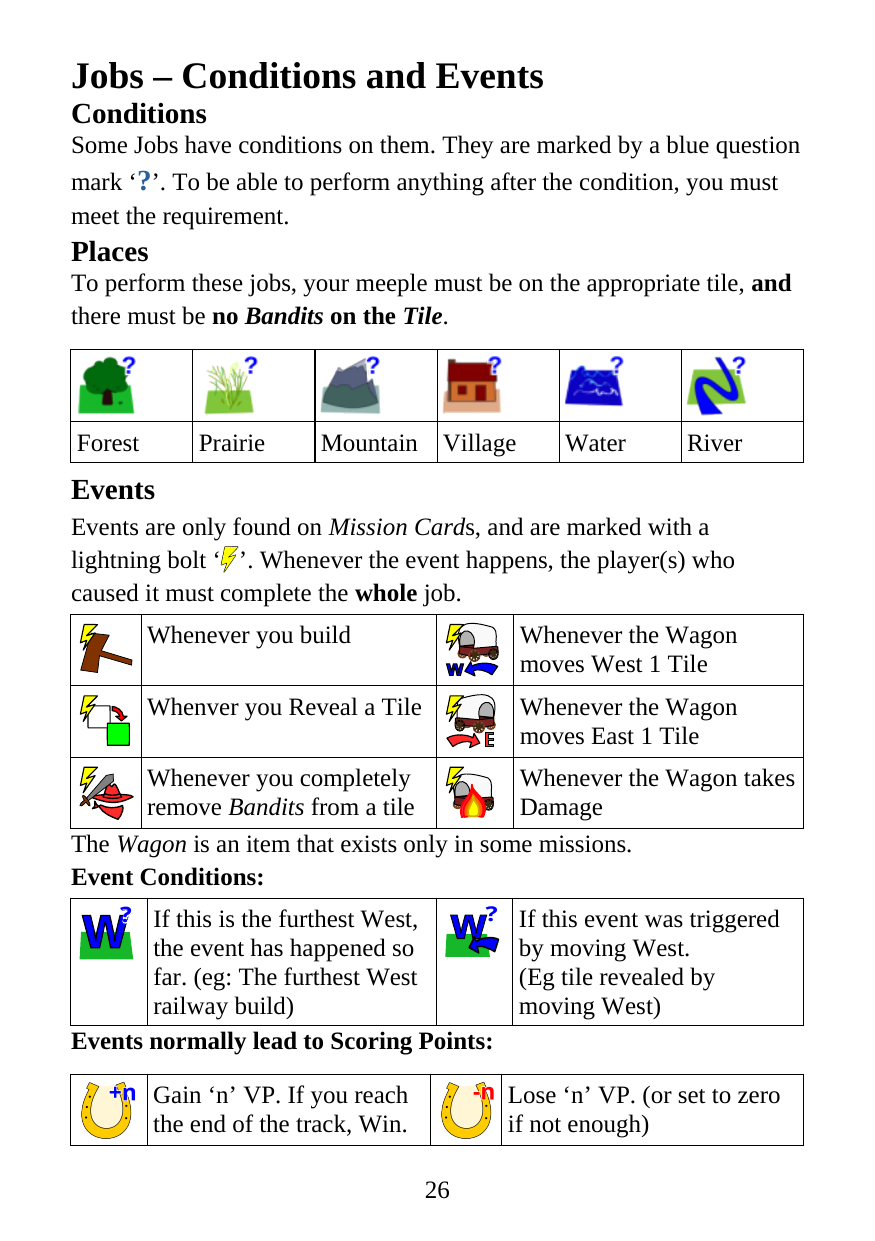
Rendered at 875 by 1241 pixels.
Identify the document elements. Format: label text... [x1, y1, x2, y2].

table_cell Whenever the Wagon takes Damage [514, 758, 803, 828]
table_cell River [682, 422, 803, 462]
table_header [71, 1075, 147, 1145]
table_cell Whenever the Wagon moves East 1 Tile [514, 686, 803, 757]
table_header Whenever you build [142, 615, 436, 685]
table_header [438, 350, 559, 421]
subtitle Places [71, 234, 803, 268]
table_header [316, 350, 437, 421]
picture [76, 1080, 136, 1140]
picture [442, 355, 503, 415]
table_cell Whenver you Reveal a Tile [142, 686, 436, 757]
table_cell Village [438, 422, 559, 462]
table_cell [71, 758, 141, 828]
table_cell Whenever you completely remove Bandits from a tile [142, 758, 436, 828]
table_header [437, 615, 513, 685]
picture [564, 355, 625, 415]
table_header If this is the furthest West, the event has happened so far. (eg: The furthest West railway build) [148, 899, 436, 1025]
picture [320, 355, 381, 416]
table_cell [437, 686, 513, 757]
table_header Gain ‘n’ VP. If you reach the end of the track, Win. [148, 1075, 430, 1145]
table_header [71, 350, 192, 421]
picture [198, 355, 259, 416]
table_header [682, 350, 803, 421]
subtitle Jobs – Conditions and Events [71, 53, 803, 96]
table_cell Forest [71, 422, 192, 462]
subtitle Conditions [71, 96, 803, 130]
table_cell Prairie [193, 422, 314, 462]
picture [686, 355, 747, 416]
table_header Lose ‘n’ VP. (or set to zero if not enough) [502, 1075, 803, 1145]
table_header If this event was triggered by moving West. (Eg tile revealed by moving West) [513, 899, 803, 1025]
text Some Jobs have conditions on them. They are marked by a blue question mark ‘?’. To be able to perform anything after the condition, you must meet the requirement. [71, 130, 803, 230]
table_cell [71, 686, 141, 757]
table_cell [437, 758, 513, 828]
subtitle Events [71, 472, 803, 506]
text Event Conditions: [71, 862, 803, 891]
table_header [437, 899, 512, 1025]
text Events are only found on Mission Cards, and are marked with a lightning bolt ‘’. Whenever the event happens, the player(s) who caused it must complete the whole job. [71, 512, 803, 607]
table_header [193, 350, 314, 421]
table_header [71, 899, 147, 1025]
picture [436, 1080, 496, 1140]
picture [76, 355, 137, 416]
text Events normally lead to Scoring Points: [71, 1026, 803, 1055]
text To perform these jobs, your meeple must be on the appropriate tile, and there must be no Bandits on the Tile. [71, 268, 803, 330]
table_cell Mountain [316, 422, 437, 462]
table_cell Water [560, 422, 681, 462]
table_header [431, 1075, 501, 1145]
table_header [560, 350, 681, 421]
table_header Whenever the Wagon moves West 1 Tile [514, 615, 803, 685]
table_header [71, 615, 141, 685]
text The Wagon is an item that exists only in some missions. [71, 829, 803, 858]
